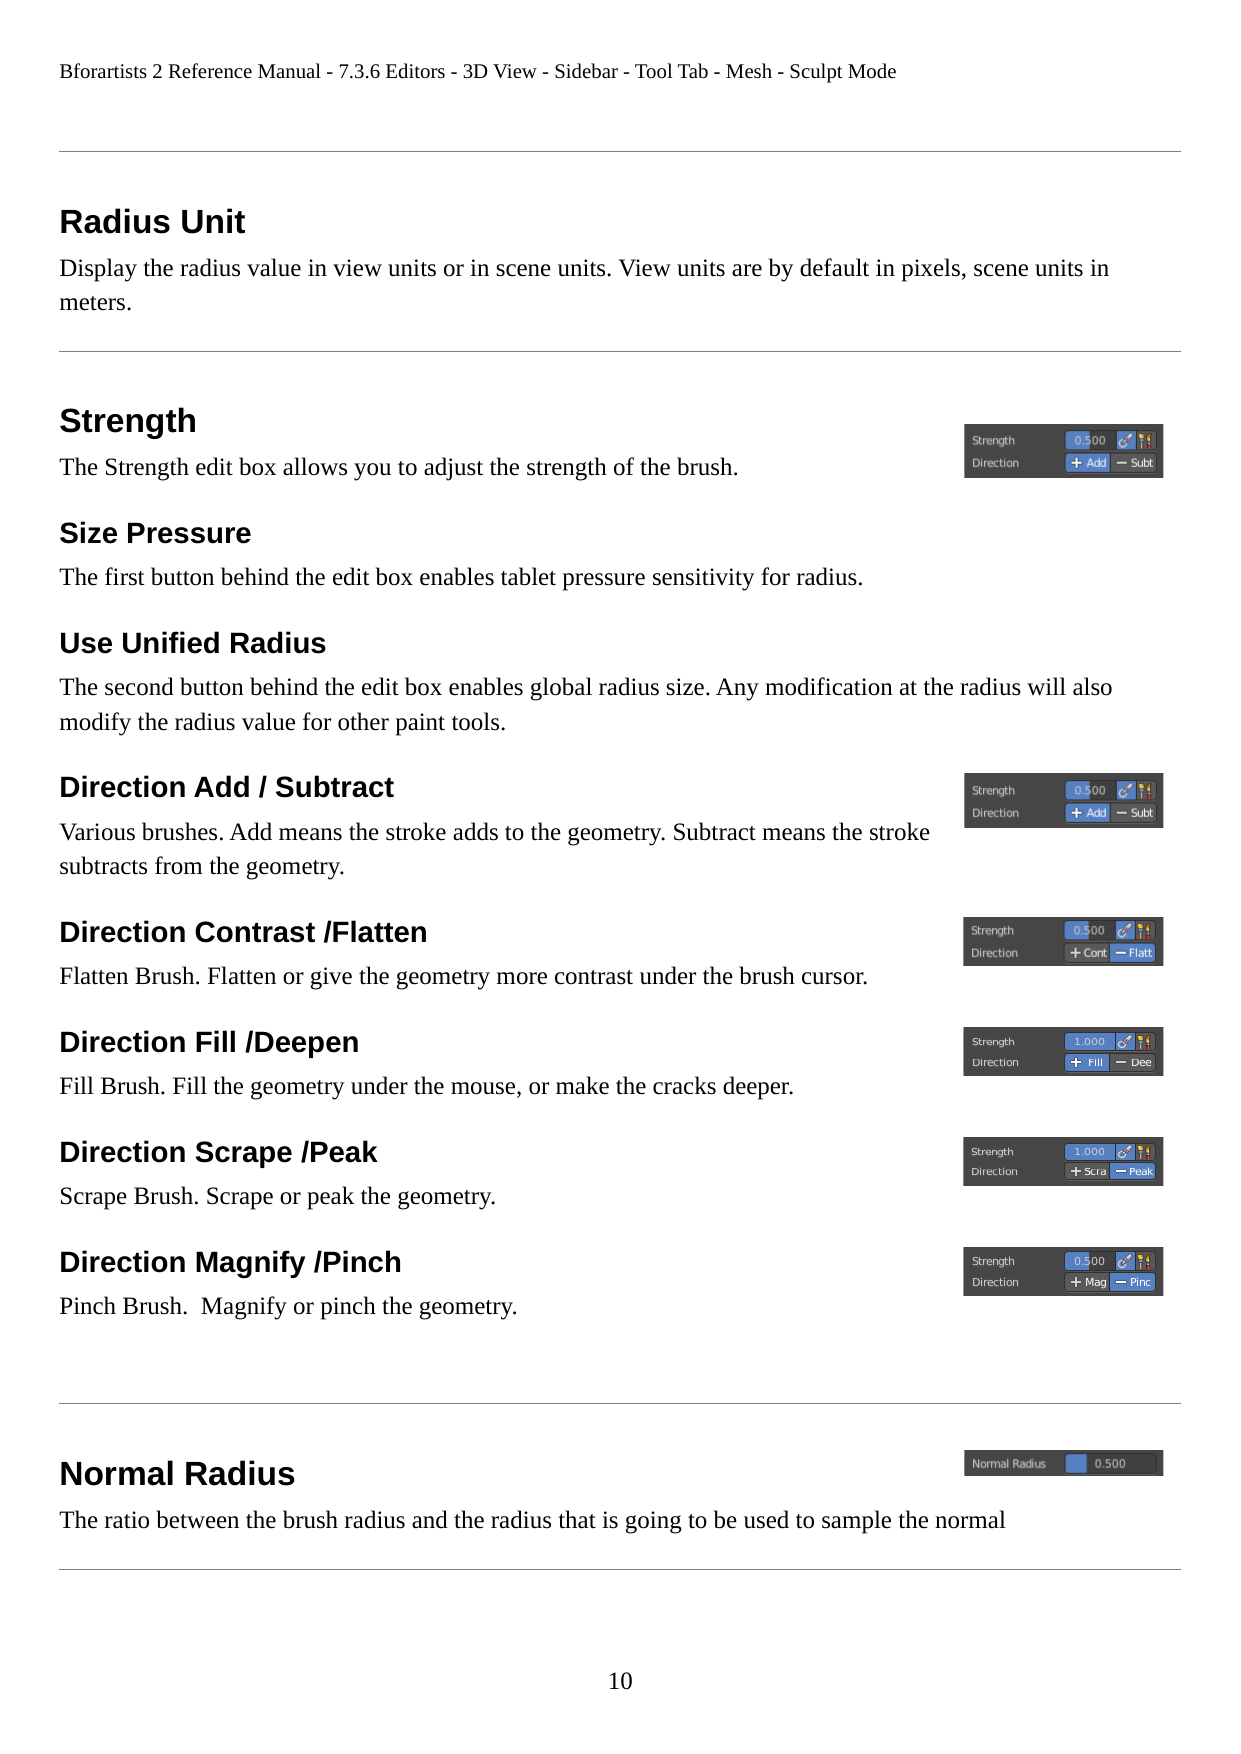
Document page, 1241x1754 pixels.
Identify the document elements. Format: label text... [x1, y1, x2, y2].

text Pinch Brush. Magnify or pinch the geometry. [59, 1291, 1181, 1319]
picture [964, 1450, 1164, 1476]
subtitle Direction Magnify /Pinch [59, 1244, 1181, 1278]
picture [964, 773, 1164, 828]
subtitle Size Pressure [59, 516, 1181, 550]
picture [963, 1027, 1164, 1076]
subtitle Direction Contrast /Flatten [59, 915, 1181, 948]
picture [964, 424, 1164, 478]
text The ratio between the brush radius and the radius that is going to be used to sample the normal [59, 1505, 1181, 1534]
text Flatten Brush. Flatten or give the geometry more contrast under the brush cursor. [59, 961, 1181, 990]
subtitle Use Unified Radius [59, 626, 1181, 660]
text Scrape Brush. Scrape or peak the geometry. [59, 1181, 1181, 1209]
subtitle Normal Radius [59, 1454, 1181, 1492]
text The second button behind the edit box enables global radius size. Any modification at the radius will also modify the radius value for other paint tools. [59, 672, 1181, 736]
text Various brushes. Add means the stroke adds to the geometry. Subtract means the stroke subtracts from the geometry. [59, 817, 1181, 880]
picture [963, 1247, 1164, 1296]
subtitle Radius Unit [59, 202, 1181, 240]
subtitle Direction Scrape /Peak [59, 1134, 1181, 1168]
text Fill Brush. Fill the geometry under the mouse, or make the cracks deeper. [59, 1071, 1181, 1100]
subtitle Direction Add / Subtract [59, 770, 1181, 804]
picture [963, 1137, 1164, 1186]
picture [963, 917, 1164, 966]
text Display the radius value in view units or in scene units. View units are by default in pixels, scene units in meters. [59, 253, 1181, 316]
subtitle Strength [59, 401, 1181, 440]
subtitle Direction Fill /Deepen [59, 1025, 1181, 1058]
text The Strength edit box allows you to adjust the strength of the brush. [59, 452, 1181, 481]
text The first button behind the edit box enables tablet pressure sensitivity for radius. [59, 562, 1181, 591]
